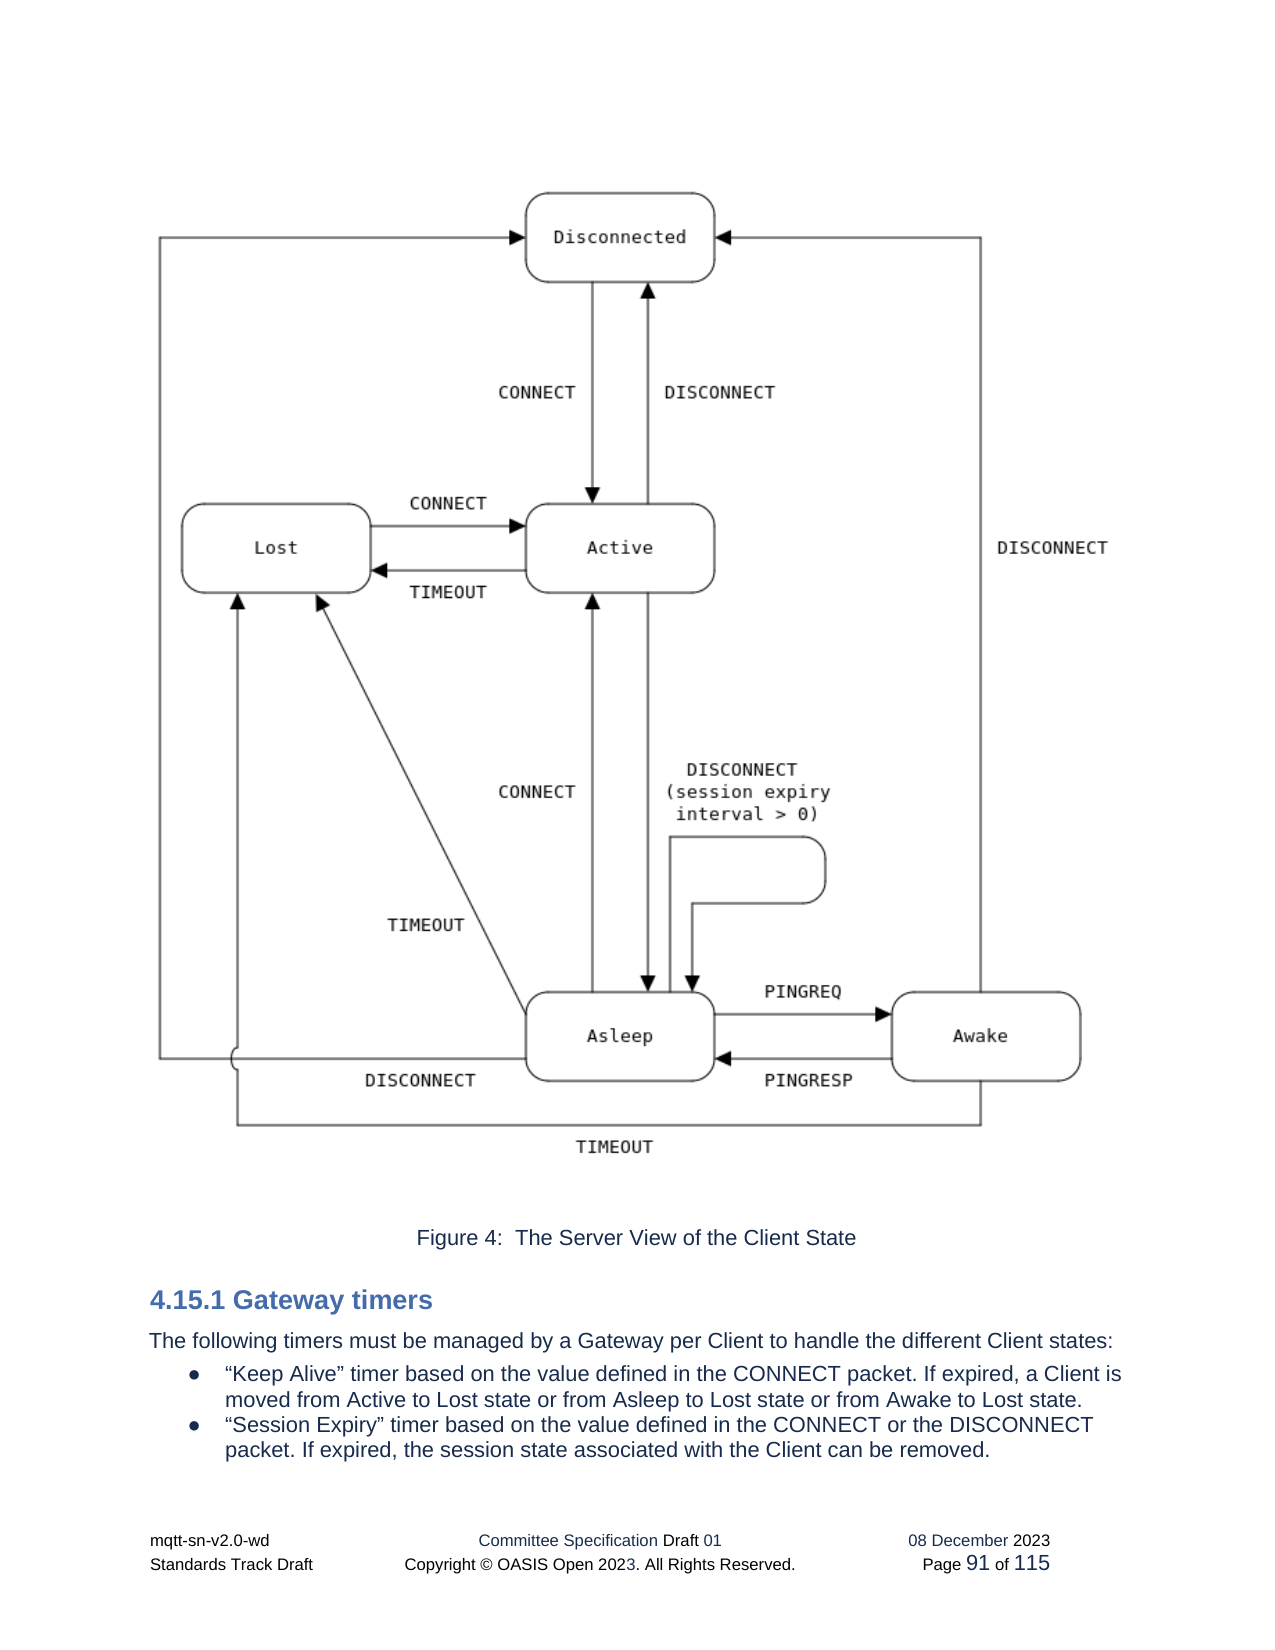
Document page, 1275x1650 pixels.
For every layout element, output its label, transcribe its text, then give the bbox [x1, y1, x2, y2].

list “Keep Alive” timer based on the value defined in the CONNECT packet. If expired, a Client is moved from Active to Lost state or from Asleep to Lost state or from Awake to Lost state. [187, 1361, 1124, 1412]
subtitle 4.15.1 Gateway timers [150, 1284, 1124, 1315]
list “Session Expiry” timer based on the value defined in the CONNECT or the DISCONNECT packet. If expired, the session state associated with the Client can be removed. [187, 1412, 1124, 1462]
text The following timers must be managed by a Gateway per Client to handle the different Client states: [148, 1328, 1124, 1353]
text Figure 4: The Server View of the Client State [148, 1225, 1124, 1250]
picture [149, 150, 1124, 1192]
